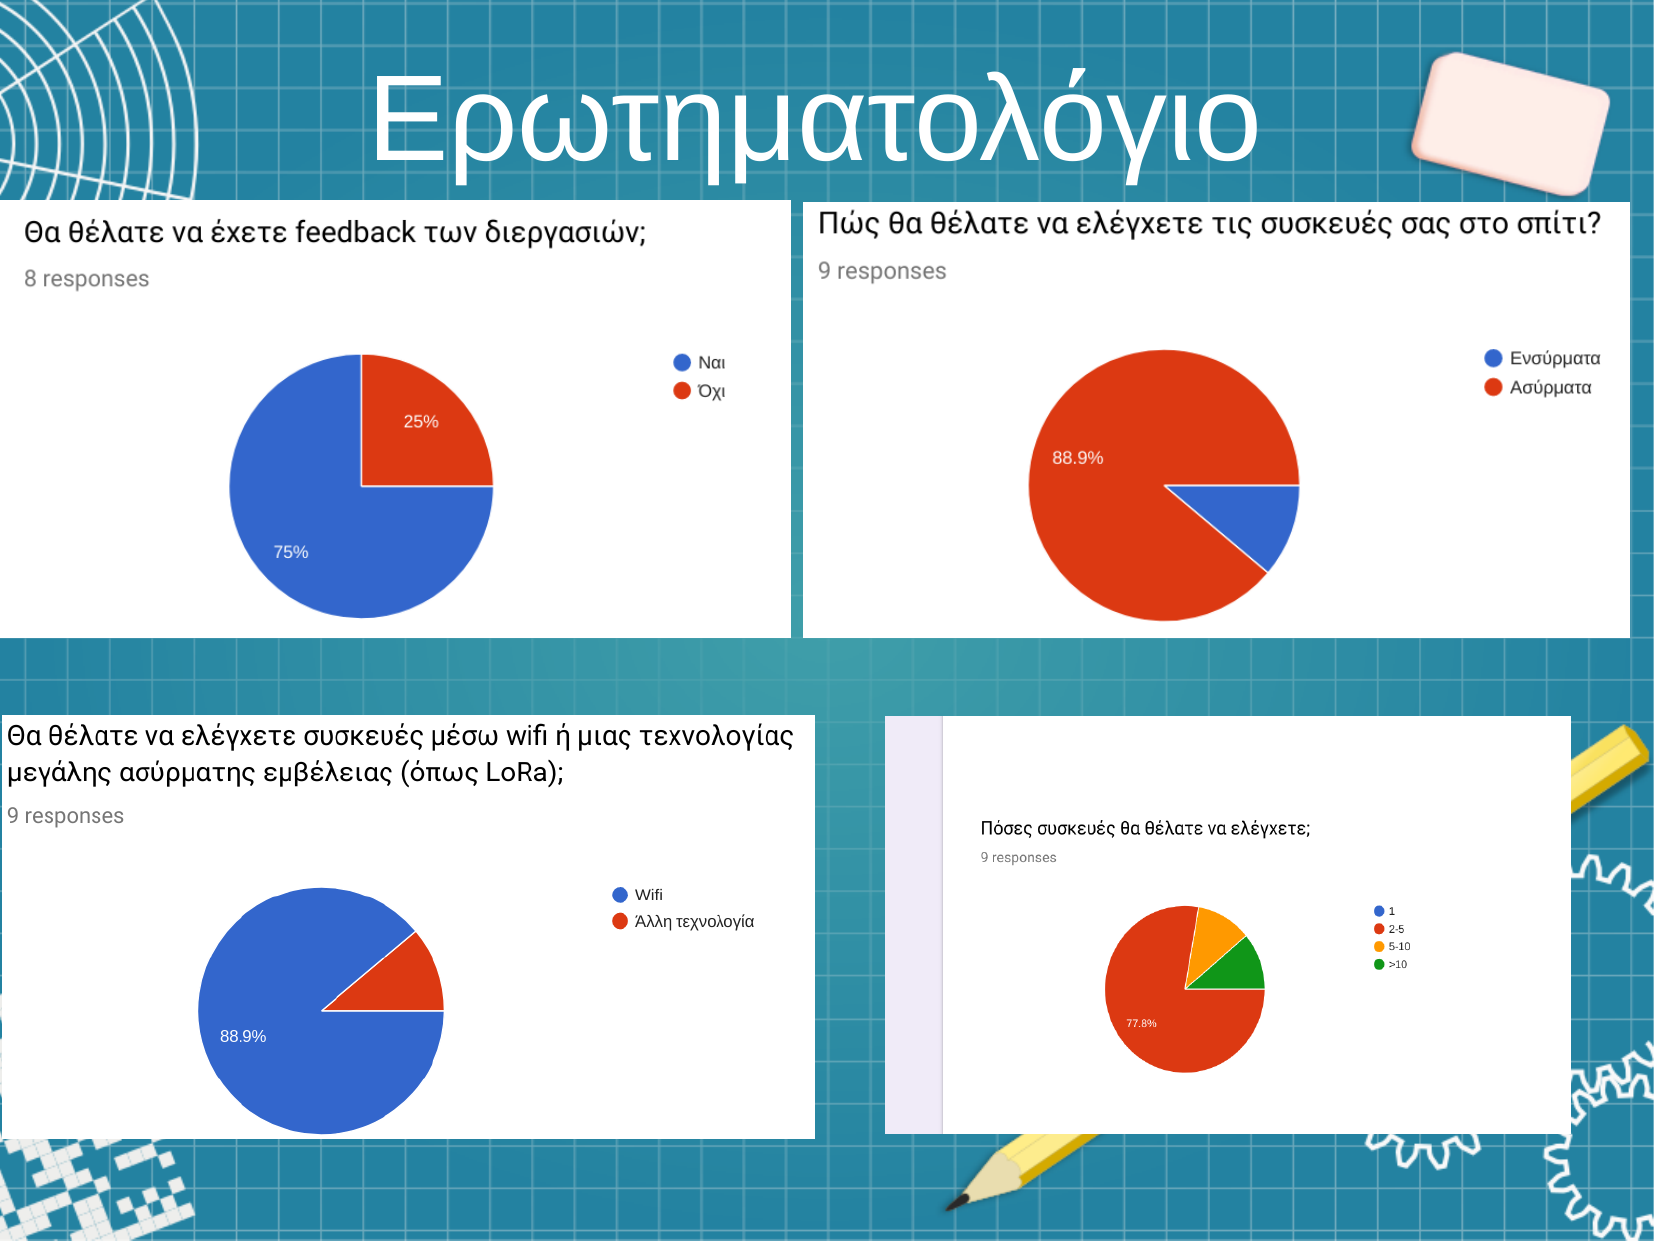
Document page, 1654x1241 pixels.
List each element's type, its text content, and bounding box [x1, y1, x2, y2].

title Ερωτηματολόγιο [70, 11, 1560, 225]
picture [0, 0, 1654, 1241]
